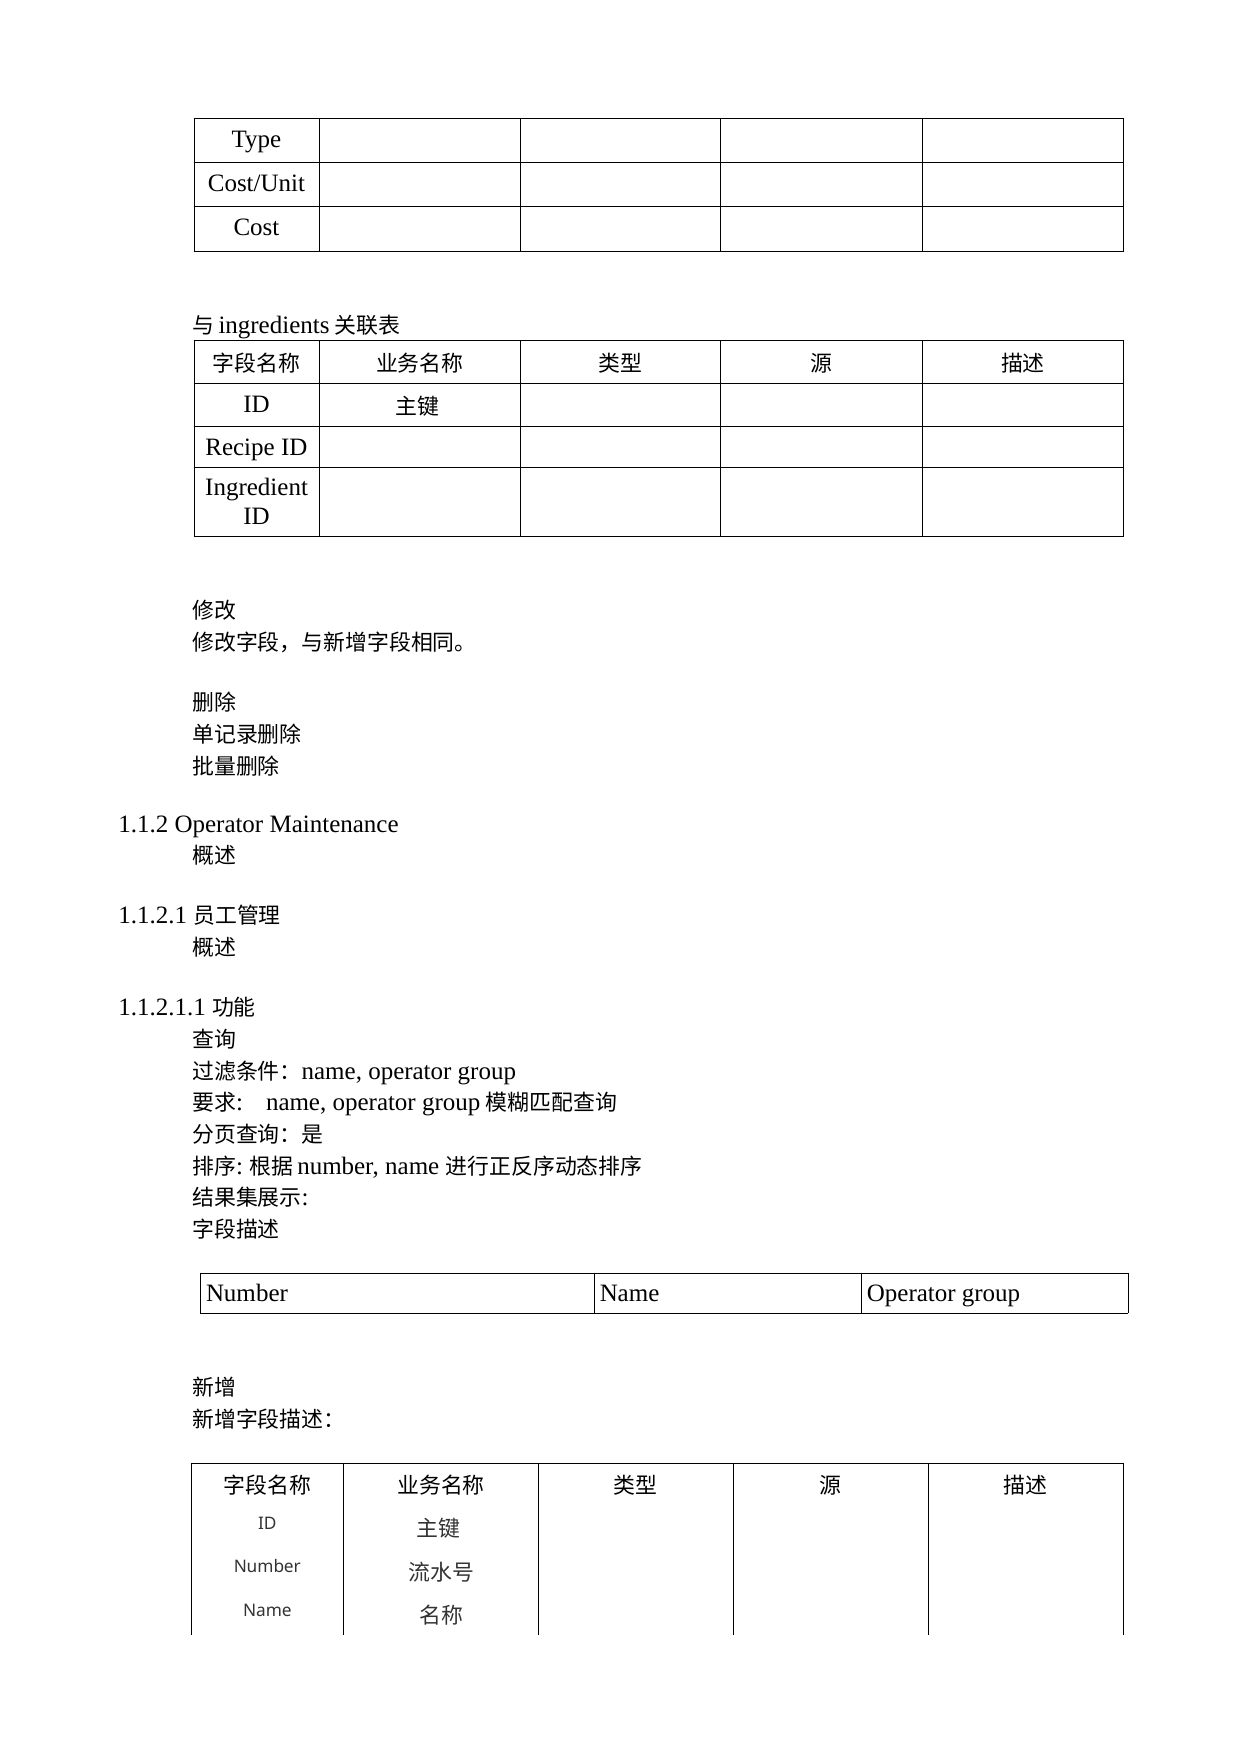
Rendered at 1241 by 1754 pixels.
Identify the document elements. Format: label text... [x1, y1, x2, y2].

table_cell [539, 1506, 733, 1549]
text 字段描述 [118, 1212, 1122, 1244]
table_cell [923, 119, 1123, 162]
text 1.1.2.1 员工管理 [118, 898, 1122, 930]
table_header 类型 [521, 341, 720, 383]
text 要求: name, operator group模糊匹配查询 [118, 1085, 1122, 1117]
table_cell [521, 163, 720, 206]
table_cell [320, 163, 520, 206]
table_cell 名称 [344, 1592, 538, 1635]
text 批量删除 [118, 749, 1122, 780]
table_cell [521, 119, 720, 162]
table_header 字段名称 [195, 341, 319, 383]
text 新增 [118, 1370, 1122, 1402]
table_cell 流水号 [344, 1549, 538, 1592]
table_cell 主键 [320, 384, 520, 426]
table_cell [929, 1592, 1123, 1635]
table_cell Name [192, 1592, 343, 1635]
table_cell [929, 1549, 1123, 1592]
table_cell [923, 427, 1123, 467]
table_cell [320, 119, 520, 162]
text 概述 [118, 838, 1122, 869]
table_header 源 [734, 1464, 928, 1506]
text 查询 [118, 1022, 1122, 1054]
table_cell ID [195, 384, 319, 426]
text 修改 [118, 593, 1122, 625]
table_cell [923, 384, 1123, 426]
text 结果集展示: [118, 1180, 1122, 1212]
table_cell [721, 384, 922, 426]
table_header 类型 [539, 1464, 733, 1506]
text 修改字段，与新增字段相同。 [118, 625, 1122, 657]
table_cell [721, 163, 922, 206]
table_cell Cost [195, 207, 319, 251]
table_cell Recipe ID [195, 427, 319, 467]
table_header 字段名称 [192, 1464, 343, 1506]
table_cell ID [192, 1506, 343, 1549]
text 过滤条件：name, operator group [118, 1054, 1122, 1085]
table_cell [734, 1506, 928, 1549]
table_cell [320, 427, 520, 467]
table_cell [521, 427, 720, 467]
table_cell [539, 1592, 733, 1635]
table_header Operator group [862, 1274, 1128, 1313]
table_header 业务名称 [344, 1464, 538, 1506]
table_header 业务名称 [320, 341, 520, 383]
table_cell [320, 207, 520, 251]
table_header 描述 [929, 1464, 1123, 1506]
table_header Number [201, 1274, 594, 1313]
table_cell [521, 207, 720, 251]
table_cell 主键 [344, 1506, 538, 1549]
text 分页查询：是 [118, 1117, 1122, 1149]
table_cell Number [192, 1549, 343, 1592]
table_cell Ingredient ID [195, 468, 319, 536]
table_cell [539, 1549, 733, 1592]
table_cell [721, 427, 922, 467]
text 新增字段描述： [118, 1402, 1122, 1434]
table_cell [734, 1549, 928, 1592]
table_cell [721, 119, 922, 162]
table_cell [923, 207, 1123, 251]
text 概述 [118, 930, 1122, 962]
table_cell [721, 468, 922, 536]
table_cell [320, 468, 520, 536]
table_header 描述 [923, 341, 1123, 383]
text 1.1.2.1.1 功能 [118, 990, 1122, 1022]
table_header Name [595, 1274, 861, 1313]
table_cell [923, 163, 1123, 206]
table_header 源 [721, 341, 922, 383]
text 删除 [118, 685, 1122, 717]
table_cell [721, 207, 922, 251]
table_cell [923, 468, 1123, 536]
table_cell [734, 1592, 928, 1635]
text 排序: 根据number, name 进行正反序动态排序 [118, 1149, 1122, 1180]
table_cell Cost/Unit [195, 163, 319, 206]
table_cell [521, 468, 720, 536]
table_cell [929, 1506, 1123, 1549]
text 1.1.2 Operator Maintenance [118, 809, 1122, 838]
text 单记录删除 [118, 717, 1122, 749]
table_cell Type [195, 119, 319, 162]
text 与ingredients关联表 [118, 308, 1122, 340]
table_cell [521, 384, 720, 426]
